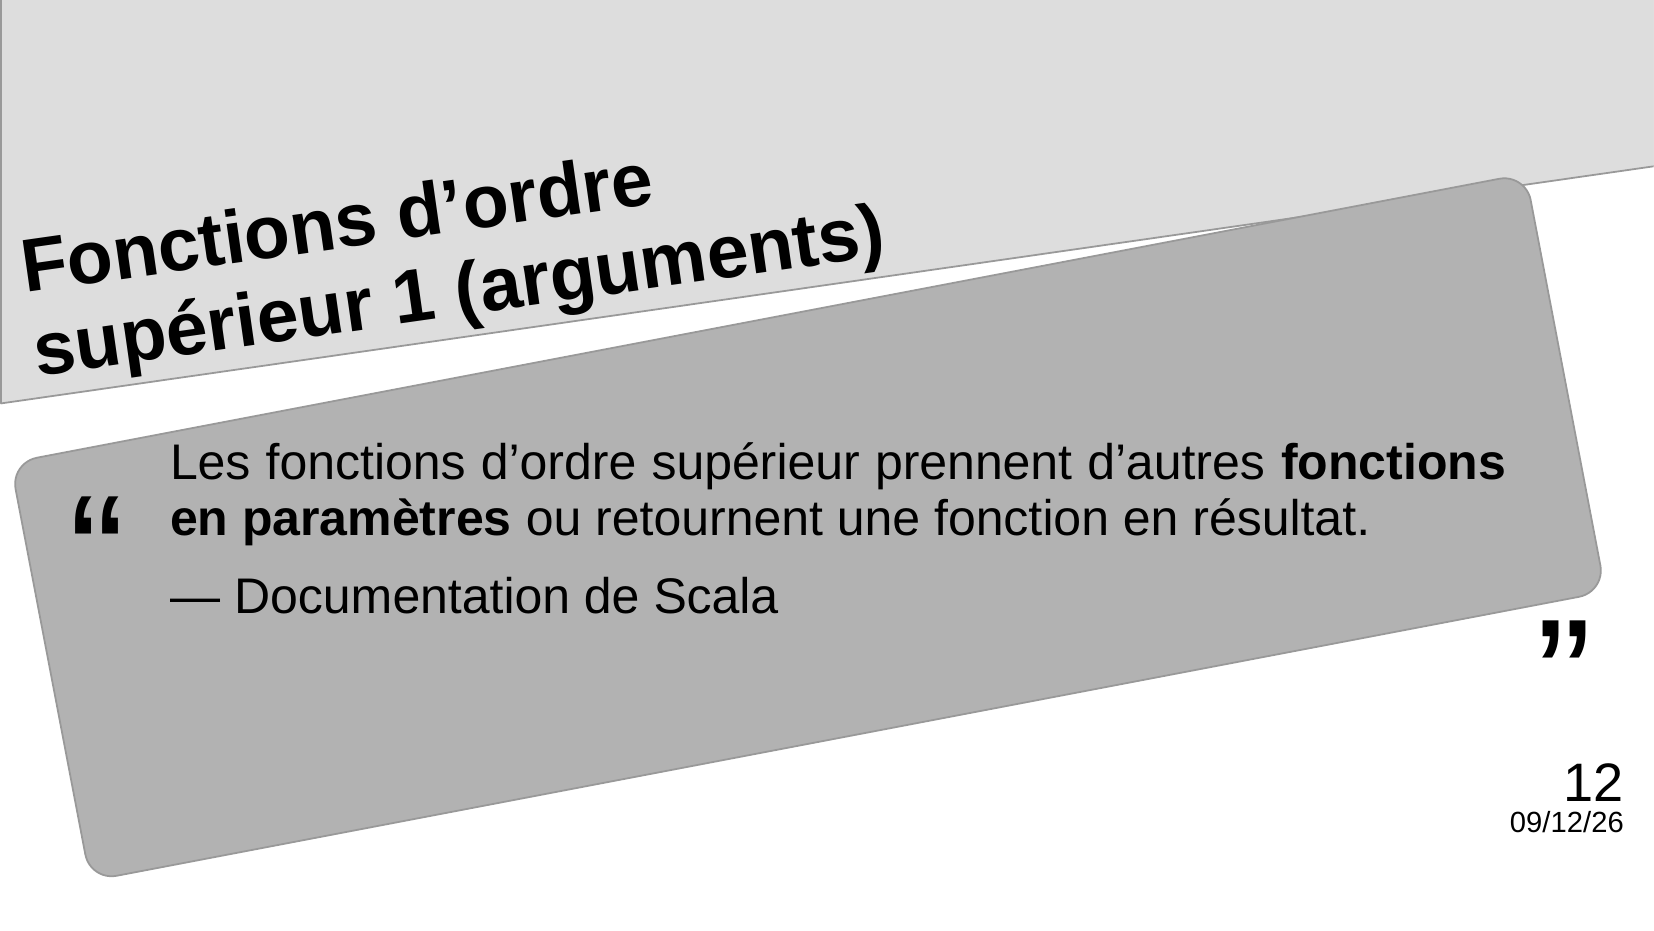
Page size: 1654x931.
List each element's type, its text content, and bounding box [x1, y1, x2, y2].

title Fonctions d’ordre supérieur 1 (arguments) [16, 16, 1502, 392]
list Les fonctions d’ordre supérieur prennent d’autres fonctions en paramètres ou retournent une fonction en résultat. — Documentation de Scala [99, 434, 1506, 789]
